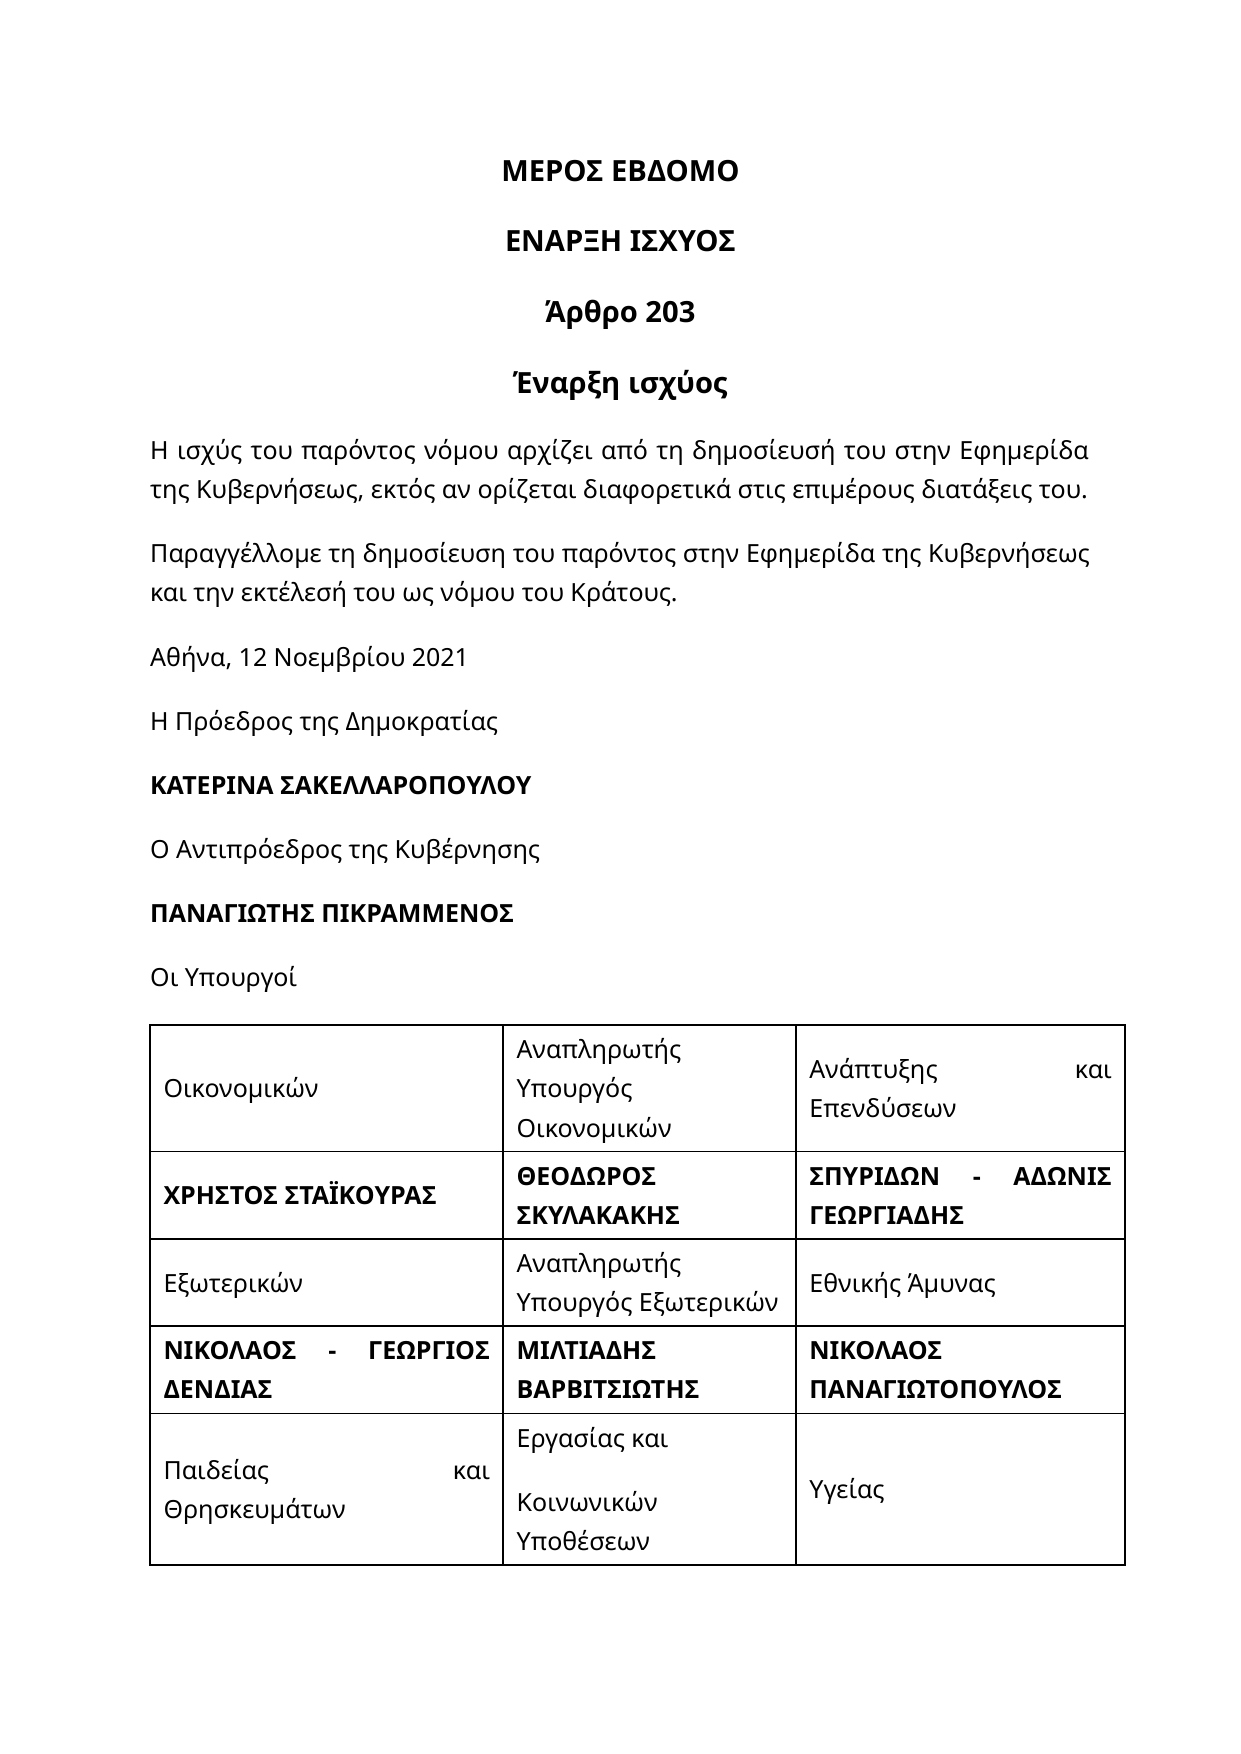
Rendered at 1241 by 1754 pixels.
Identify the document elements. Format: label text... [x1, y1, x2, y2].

table_header Ανάπτυξης και Επενδύσεων [797, 1026, 1124, 1151]
table_cell Αναπληρωτής Υπουργός Εξωτερικών [504, 1240, 795, 1325]
subtitle ΜΕΡΟΣ ΕΒΔΟΜΟ [150, 150, 1090, 190]
table_cell ΧΡΗΣΤΟΣ ΣΤΑΪΚΟΥΡΑΣ [151, 1152, 502, 1238]
table_cell Εθνικής Άμυνας [797, 1240, 1124, 1325]
text Οι Υπουργοί [150, 960, 1090, 994]
subtitle Έναρξη ισχύος [150, 362, 1090, 402]
text Ο Αντιπρόεδρος της Κυβέρνησης [150, 832, 1090, 866]
table_cell ΘΕΟΔΩΡΟΣ ΣΚΥΛΑΚΑΚΗΣ [504, 1152, 795, 1238]
text Παραγγέλλομε τη δημοσίευση του παρόντος στην Εφημερίδα της Κυβερνήσεως και την εκτέλεσή του ως νόμου του Κράτους. [150, 536, 1090, 609]
table_cell ΣΠΥΡΙΔΩΝ - ΑΔΩΝΙΣ ΓΕΩΡΓΙΑΔΗΣ [797, 1152, 1124, 1238]
subtitle Άρθρο 203 [150, 291, 1090, 331]
table_cell Υγείας [797, 1414, 1124, 1564]
text ΚΑΤΕΡΙΝΑ ΣΑΚΕΛΛΑΡΟΠΟΥΛΟΥ [150, 767, 1090, 802]
table_cell Παιδείας και Θρησκευμάτων [151, 1414, 502, 1564]
table_cell ΝΙΚΟΛΑΟΣ ΠΑΝΑΓΙΩΤΟΠΟΥΛΟΣ [797, 1327, 1124, 1412]
text Η Πρόεδρος της Δημοκρατίας [150, 703, 1090, 737]
table_cell ΜΙΛΤΙΑΔΗΣ ΒΑΡΒΙΤΣΙΩΤΗΣ [504, 1327, 795, 1412]
subtitle ΕΝΑΡΞΗ ΙΣΧΥΟΣ [150, 221, 1090, 260]
text ΠΑΝΑΓΙΩΤΗΣ ΠΙΚΡΑΜΜΕΝΟΣ [150, 896, 1090, 930]
table_header Οικονομικών [151, 1026, 502, 1151]
table_cell Εργασίας και Κοινωνικών Υποθέσεων [504, 1414, 795, 1564]
text Αθήνα, 12 Νοεμβρίου 2021 [150, 639, 1090, 673]
table_header Αναπληρωτής Υπουργός Οικονομικών [504, 1026, 795, 1151]
table_cell Εξωτερικών [151, 1240, 502, 1325]
table_cell ΝΙΚΟΛΑΟΣ - ΓΕΩΡΓΙΟΣ ΔΕΝΔΙΑΣ [151, 1327, 502, 1412]
text Η ισχύς του παρόντος νόμου αρχίζει από τη δημοσίευσή του στην Εφημερίδα της Κυβερνήσεως, εκτός αν ορίζεται διαφορετικά στις επιμέρους διατάξεις του. [150, 432, 1090, 506]
